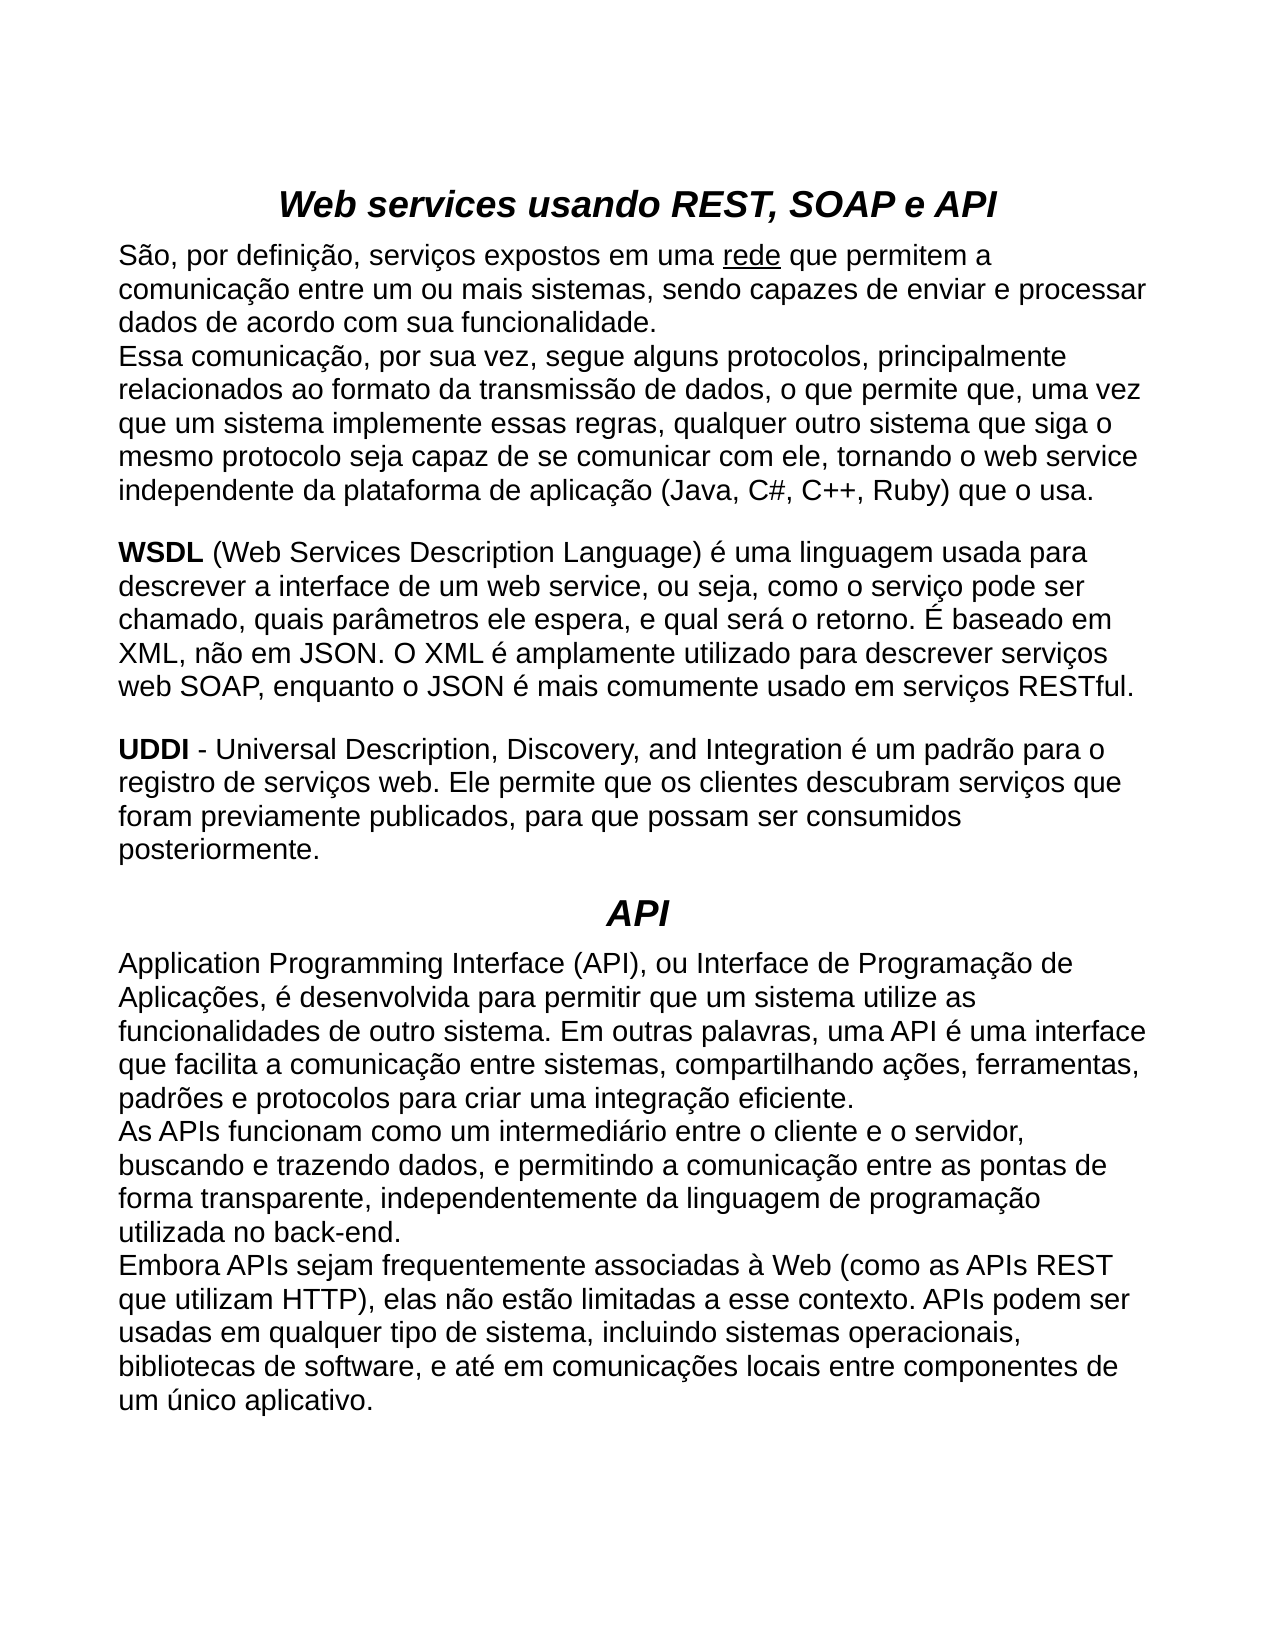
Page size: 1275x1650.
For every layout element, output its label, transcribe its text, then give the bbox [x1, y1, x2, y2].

text Essa comunicação, por sua vez, segue alguns protocolos, principalmente relacionados ao formato da transmissão de dados, o que permite que, uma vez que um sistema implemente essas regras, qualquer outro sistema que siga o mesmo protocolo seja capaz de se comunicar com ele, tornando o web service independente da plataforma de aplicação (Java, C#, C++, Ruby) que o usa. [118, 339, 1157, 507]
subtitle Web services usando REST, SOAP e API [118, 183, 1157, 226]
text As APIs funcionam como um intermediário entre o cliente e o servidor, buscando e trazendo dados, e permitindo a comunicação entre as pontas de forma transparente, independentemente da linguagem de programação utilizada no back-end. [118, 1114, 1157, 1248]
subtitle API [118, 891, 1157, 934]
text UDDI - Universal Description, Discovery, and Integration é um padrão para o registro de serviços web. Ele permite que os clientes descubram serviços que foram previamente publicados, para que possam ser consumidos posteriormente. [118, 732, 1157, 866]
text Application Programming Interface (API), ou Interface de Programação de Aplicações, é desenvolvida para permitir que um sistema utilize as funcionalidades de outro sistema. Em outras palavras, uma API é uma interface que facilita a comunicação entre sistemas, compartilhando ações, ferramentas, padrões e protocolos para criar uma integração eficiente. [118, 947, 1157, 1114]
text WSDL (Web Services Description Language) é uma linguagem usada para descrever a interface de um web service, ou seja, como o serviço pode ser chamado, quais parâmetros ele espera, e qual será o retorno. É baseado em XML, não em JSON. O XML é amplamente utilizado para descrever serviços web SOAP, enquanto o JSON é mais comumente usado em serviços RESTful. [118, 535, 1157, 703]
text São, por definição, serviços expostos em uma rede que permitem a comunicação entre um ou mais sistemas, sendo capazes de enviar e processar dados de acordo com sua funcionalidade. [118, 238, 1157, 339]
text Embora APIs sejam frequentemente associadas à Web (como as APIs REST que utilizam HTTP), elas não estão limitadas a esse contexto. APIs podem ser usadas em qualquer tipo de sistema, incluindo sistemas operacionais, bibliotecas de software, e até em comunicações locais entre componentes de um único aplicativo. [118, 1248, 1157, 1416]
